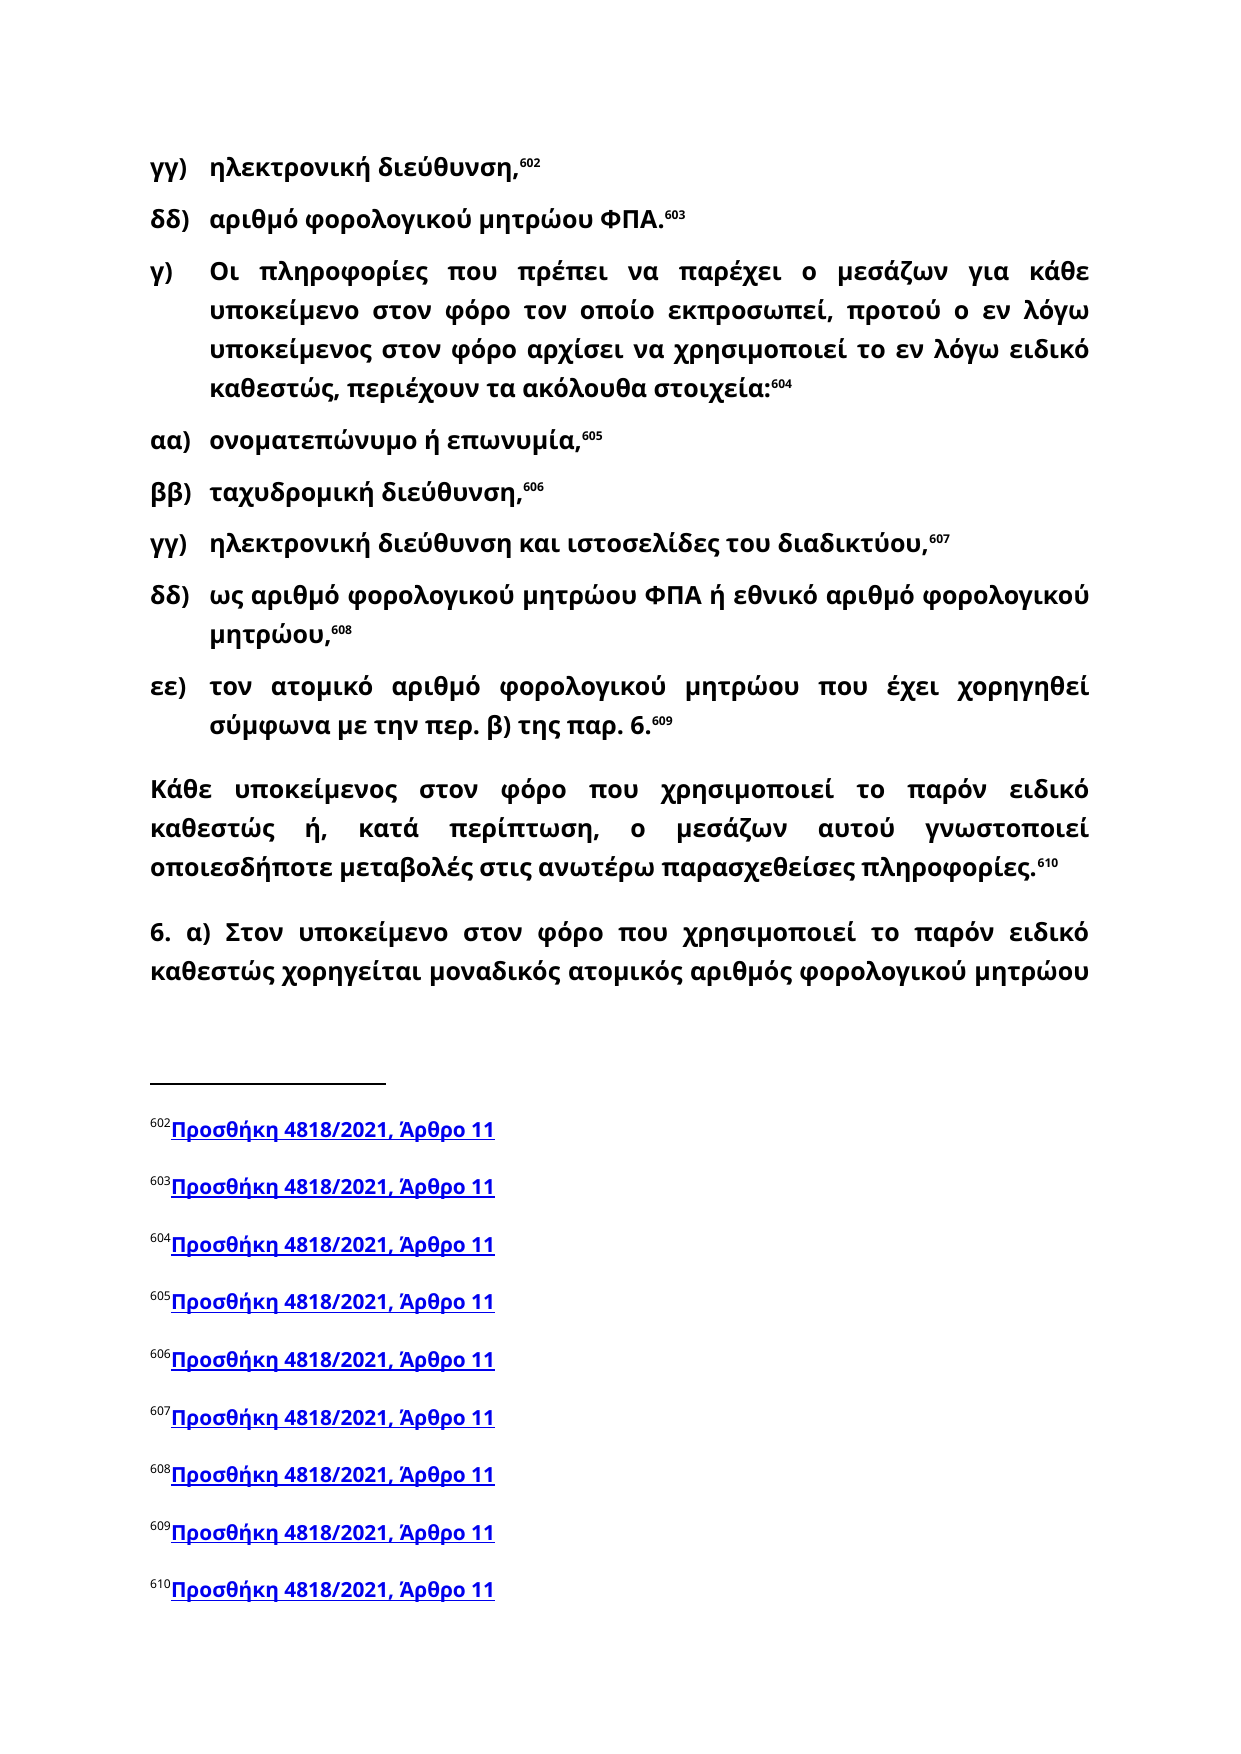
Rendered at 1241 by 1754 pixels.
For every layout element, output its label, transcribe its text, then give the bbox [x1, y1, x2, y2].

text Προσθήκη 4818/2021, Άρθρο 11 [150, 1345, 1090, 1373]
text Προσθήκη 4818/2021, Άρθρο 11 [150, 1403, 1090, 1431]
text Προσθήκη 4818/2021, Άρθρο 11 [150, 1230, 1090, 1258]
text Προσθήκη 4818/2021, Άρθρο 11 [150, 1115, 1090, 1143]
list δδ) αριθμό φορολογικού μητρώου ΦΠΑ. [150, 202, 1090, 236]
text Προσθήκη 4818/2021, Άρθρο 11 [150, 1287, 1090, 1316]
text Προσθήκη 4818/2021, Άρθρο 11 [150, 1576, 1090, 1604]
text Προσθήκη 4818/2021, Άρθρο 11 [150, 1172, 1090, 1201]
text Προσθήκη 4818/2021, Άρθρο 11 [150, 1518, 1090, 1546]
list ββ) ταχυδρομική διεύθυνση, [150, 474, 1090, 508]
text 6. α) Στον υποκείμενο στον φόρο που χρησιμοποιεί το παρόν ειδικό καθεστώς χορηγείται μοναδικός ατομικός αριθμός φορολογικού μητρώου [150, 914, 1090, 987]
list γγ) ηλεκτρονική διεύθυνση και ιστοσελίδες του διαδικτύου, [150, 526, 1090, 560]
list γγ) ηλεκτρονική διεύθυνση, [150, 150, 1090, 184]
text Προσθήκη 4818/2021, Άρθρο 11 [150, 1460, 1090, 1489]
list εε) τον ατομικό αριθμό φορολογικού μητρώου που έχει χορηγηθεί σύμφωνα με την περ. β) της παρ. 6. [150, 668, 1090, 742]
list αα) ονοματεπώνυμο ή επωνυμία, [150, 422, 1090, 457]
text Κάθε υποκείμενος στον φόρο που χρησιμοποιεί το παρόν ειδικό καθεστώς ή, κατά περίπτωση, ο μεσάζων αυτού γνωστοποιεί οποιεσδήποτε μεταβολές στις ανωτέρω παρασχεθείσες πληροφορίες. [150, 772, 1090, 884]
list γ) Οι πληροφορίες που πρέπει να παρέχει ο μεσάζων για κάθε υποκείμενο στον φόρο τον οποίο εκπροσωπεί, προτού ο εν λόγω υποκείμενος στον φόρο αρχίσει να χρησιμοποιεί το εν λόγω ειδικό καθεστώς, περιέχουν τα ακόλουθα στοιχεία: [150, 253, 1090, 405]
list δδ) ως αριθμό φορολογικού μητρώου ΦΠΑ ή εθνικό αριθμό φορολογικού μητρώου, [150, 577, 1090, 651]
